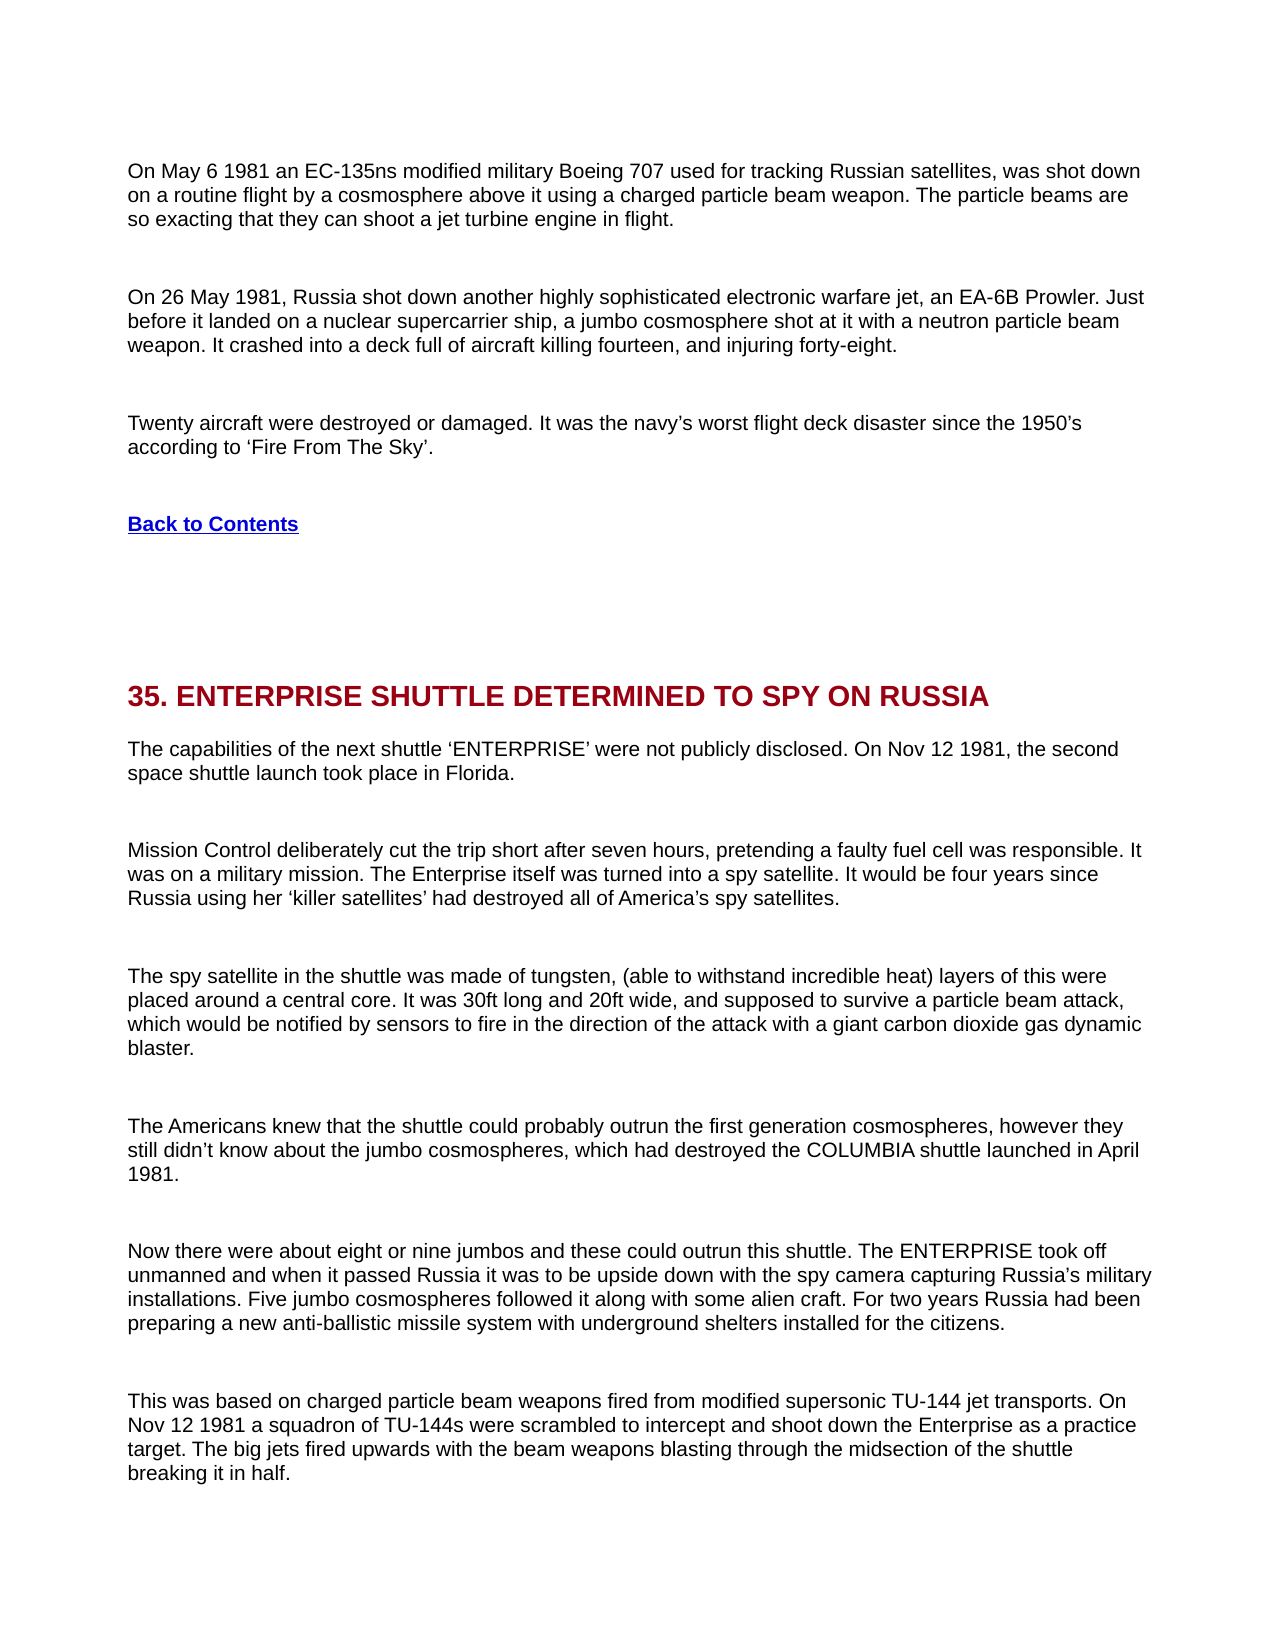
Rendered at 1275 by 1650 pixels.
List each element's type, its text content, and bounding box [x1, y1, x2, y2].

text The spy satellite in the shuttle was made of tungsten, (able to withstand incredible heat) layers of this were placed around a central core. It was 30ft long and 20ft wide, and supposed to survive a particle beam attack, which would be notified by sensors to fire in the direction of the attack with a giant carbon dioxide gas dynamic blaster. [127, 964, 1154, 1060]
text Twenty aircraft were destroyed or damaged. It was the navy’s worst flight deck disaster since the 1950’s according to ‘Fire From The Sky’. [127, 411, 1154, 458]
text On 26 May 1981, Russia shot down another highly sophisticated electronic warfare jet, an EA-6B Prowler. Just before it landed on a nuclear supercarrier ship, a jumbo cosmosphere shot at it with a neutron particle beam weapon. It crashed into a deck full of aircraft killing fourteen, and injuring forty-eight. [127, 285, 1154, 357]
text Now there were about eight or nine jumbos and these could outrun this shuttle. The ENTERPRISE took off unmanned and when it passed Russia it was to be upside down with the spy camera capturing Russia’s military installations. Five jumbo cosmospheres followed it along with some alien craft. For two years Russia had been preparing a new anti-ballistic missile system with underground shelters installed for the citizens. [127, 1239, 1154, 1335]
text 35. ENTERPRISE SHUTTLE DETERMINED TO SPY ON RUSSIA The capabilities of the next shuttle ‘ENTERPRISE’ were not publicly disclosed. On Nov 12 1981, the second space shuttle launch took place in Florida. [127, 655, 1154, 784]
text The Americans knew that the shuttle could probably outrun the first generation cosmospheres, however they still didn’t know about the jumbo cosmospheres, which had destroyed the COLUMBIA shuttle launched in April 1981. [127, 1113, 1154, 1185]
text This was based on charged particle beam weapons fired from modified supersonic TU-144 jet transports. On Nov 12 1981 a squadron of TU-144s were scrambled to intercept and shoot down the Enterprise as a practice target. The big jets fired upwards with the beam weapons blasting through the midsection of the shuttle breaking it in half. [127, 1389, 1154, 1484]
text Back to Contents [127, 512, 1154, 560]
text Mission Control deliberately cut the trip short after seven hours, pretending a faulty fuel cell was responsible. It was on a military mission. The Enterprise itself was turned into a spy satellite. It would be four years since Russia using her ‘killer satellites’ had destroyed all of America’s spy satellites. [127, 838, 1154, 910]
text On May 6 1981 an EC-135ns modified military Boeing 707 used for tracking Russian satellites, was shot down on a routine flight by a cosmosphere above it using a charged particle beam weapon. The particle beams are so exacting that they can shoot a jet turbine engine in flight. [127, 159, 1154, 231]
